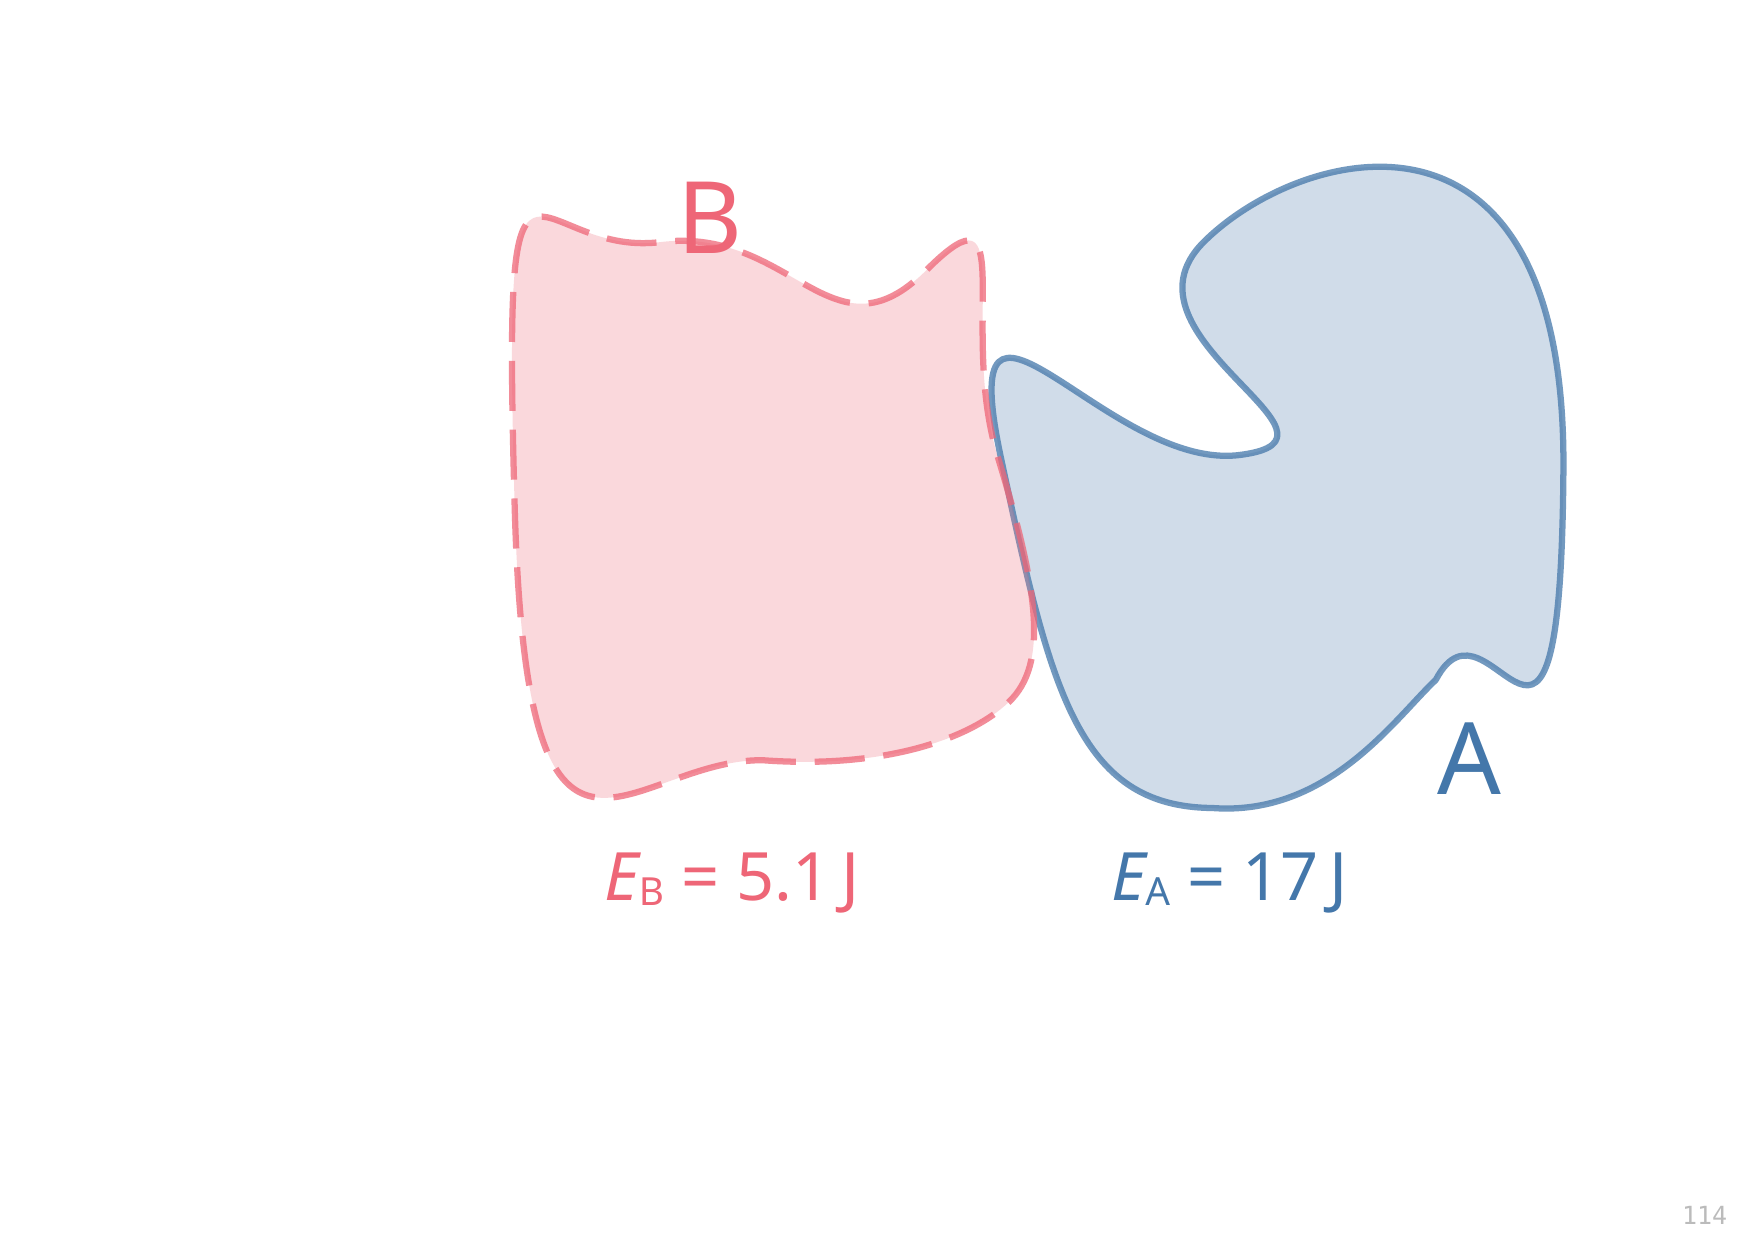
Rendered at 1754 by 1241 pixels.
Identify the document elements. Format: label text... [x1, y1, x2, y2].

text_box B [663, 139, 754, 254]
text_box EA = 17 J [1096, 812, 1369, 901]
text_box [511, 166, 1564, 809]
text_box A [1423, 679, 1531, 795]
text_box EB = 5.1 J [589, 812, 873, 901]
